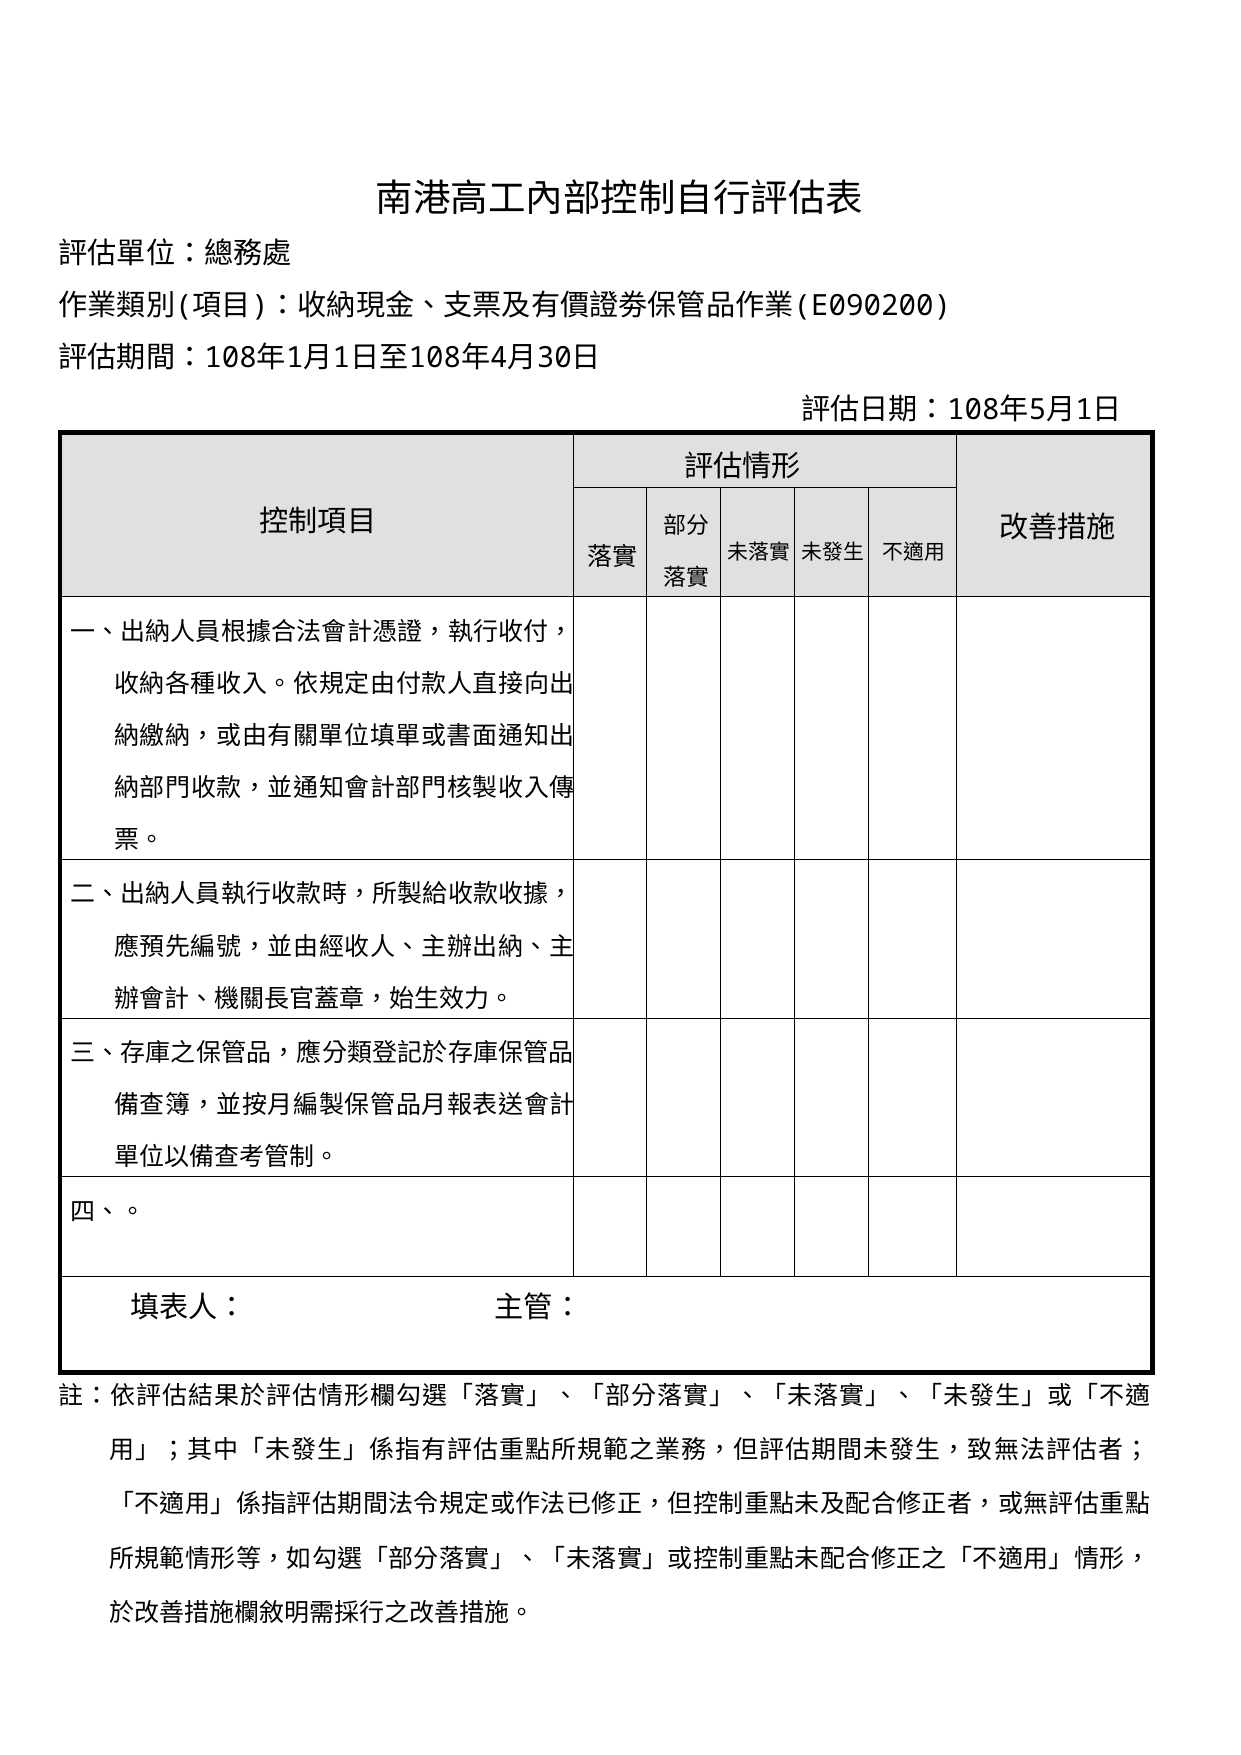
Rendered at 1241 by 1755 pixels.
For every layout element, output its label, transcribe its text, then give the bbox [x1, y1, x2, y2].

table_cell 不適用 [869, 488, 956, 596]
table_cell 填表人： 主管： [62, 1277, 1150, 1370]
table_cell [795, 860, 868, 1017]
table_cell 二、出納人員執行收款時，所製給收款收據，應預先編號，並由經收人、主辦出納、主辦會計、機關長官蓋章，始生效力。 [62, 860, 573, 1017]
table_cell [574, 860, 646, 1017]
table_cell 未落實 [721, 488, 794, 596]
table_cell [795, 597, 868, 859]
table_cell [574, 1019, 646, 1176]
table_cell 一、出納人員根據合法會計憑證，執行收付，收納各種收入。依規定由付款人直接向出納繳納，或由有關單位填單或書面通知出納部門收款，並通知會計部門核製收入傳票。 [62, 597, 573, 859]
text 評估日期：108年5月1日 [801, 378, 1180, 430]
table_cell [647, 597, 720, 859]
text 作業類別(項目)：收納現金、支票及有價證劵保管品作業(E090200) [58, 274, 1180, 326]
table_cell 未發生 [795, 488, 868, 596]
table_cell [721, 1177, 794, 1276]
table_header 控制項目 [62, 435, 573, 596]
table_cell [574, 1177, 646, 1276]
table_cell [647, 860, 720, 1017]
table_cell [795, 1177, 868, 1276]
text 評估期間：108年1月1日至108年4月30日 [58, 326, 1180, 378]
table_header 評估情形 [574, 435, 956, 487]
table_header 改善措施 [957, 435, 1150, 596]
table_cell [869, 597, 956, 859]
table_cell [957, 1019, 1150, 1176]
table_cell [647, 1177, 720, 1276]
table_cell [721, 860, 794, 1017]
table_cell 三、存庫之保管品，應分類登記於存庫保管品備查簿，並按月編製保管品月報表送會計單位以備查考管制。 [62, 1019, 573, 1176]
table_cell [721, 597, 794, 859]
table_cell [869, 860, 956, 1017]
table_cell [957, 1177, 1150, 1276]
table_cell 部分 落實 [647, 488, 720, 596]
table_cell [721, 1019, 794, 1176]
table_cell [957, 597, 1150, 859]
text 評估單位：總務處 [58, 222, 1180, 274]
table_cell 四、。 [62, 1177, 573, 1276]
table_cell [574, 597, 646, 859]
text 註：依評估結果於評估情形欄勾選「落實」、「部分落實」、「未落實」、「未發生」或「不適用」；其中「未發生」係指有評估重點所規範之業務，但評估期間未發生，致無法評估者；「不適用」係指評估期間法令規定或作法已修正，但控制重點未及配合修正者，或無評估重點所規範情形等，如勾選「部分落實」、「未落實」或控制重點未配合修正之「不適用」情形，於改善措施欄敘明需採行之改善措施。 [58, 1375, 1151, 1629]
text 南港高工內部控制自行評估表 [58, 170, 1180, 222]
table_cell 落實 [574, 488, 646, 596]
table_cell [957, 860, 1150, 1017]
table_cell [869, 1019, 956, 1176]
table_cell [795, 1019, 868, 1176]
table_cell [869, 1177, 956, 1276]
table_cell [647, 1019, 720, 1176]
